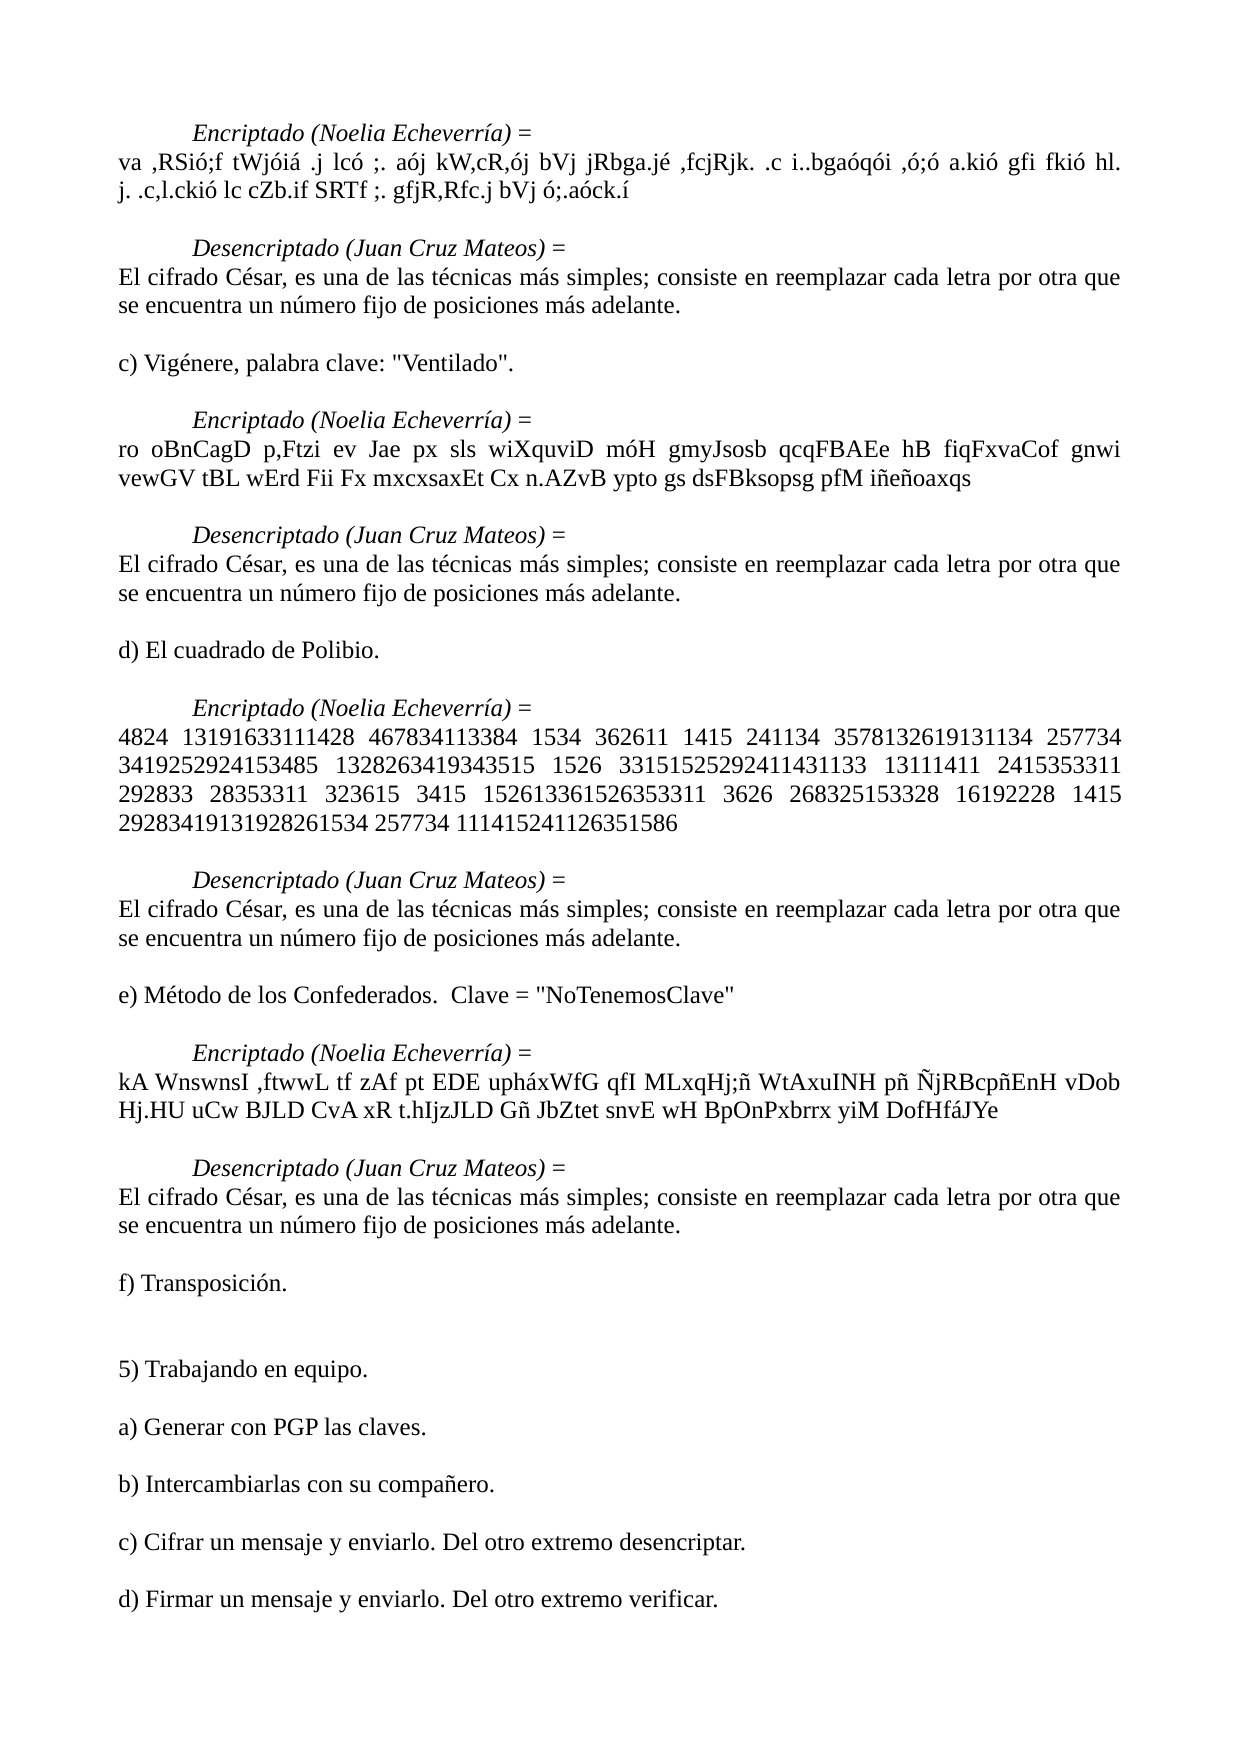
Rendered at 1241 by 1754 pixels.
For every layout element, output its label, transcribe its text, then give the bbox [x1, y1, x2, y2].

text Desencriptado (Juan Cruz Mateos) = [118, 521, 1122, 549]
text Encriptado (Noelia Echeverría) = [118, 118, 1122, 147]
text e) Método de los Confederados. Clave = "NoTenemosClave" [118, 981, 1122, 1009]
text va ,RSió;f tWjóiá .j lcó ;. aój kW,cR,ój bVj jRbga.jé ,fcjRjk. .c i..bgaóqói ,ó;ó a.kió gfi fkió hl. j. .c,l.ckió lc cZb.if SRTf ;. gfjR,Rfc.j bVj ó;.aóck.í [118, 147, 1122, 204]
text Encriptado (Noelia Echeverría) = [118, 693, 1122, 722]
text c) Cifrar un mensaje y enviarlo. Del otro extremo desencriptar. [118, 1527, 1122, 1556]
text a) Generar con PGP las claves. [118, 1412, 1122, 1441]
text ro oBnCagD p,Ftzi ev Jae px sls wiXquviD móH gmyJsosb qcqFBAEe hB fiqFxvaCof gnwi vewGV tBL wErd Fii Fx mxcxsaxEt Cx n.AZvB ypto gs dsFBksopsg pfM iñeñoaxqs [118, 434, 1122, 492]
text d) El cuadrado de Polibio. [118, 636, 1122, 664]
text El cifrado César, es una de las técnicas más simples; consiste en reemplazar cada letra por otra que se encuentra un número fijo de posiciones más adelante. [118, 262, 1122, 319]
text El cifrado César, es una de las técnicas más simples; consiste en reemplazar cada letra por otra que se encuentra un número fijo de posiciones más adelante. [118, 1182, 1122, 1239]
text Encriptado (Noelia Echeverría) = [118, 1038, 1122, 1067]
text Desencriptado (Juan Cruz Mateos) = [118, 866, 1122, 894]
text b) Intercambiarlas con su compañero. [118, 1469, 1122, 1498]
text kA WnswnsI ,ftwwL tf zAf pt EDE upháxWfG qfI MLxqHj;ñ WtAxuINH pñ ÑjRBcpñEnH vDob Hj.HU uCw BJLD CvA xR t.hIjzJLD Gñ JbZtet snvE wH BpOnPxbrrx yiM DofHfáJYe [118, 1067, 1122, 1124]
text El cifrado César, es una de las técnicas más simples; consiste en reemplazar cada letra por otra que se encuentra un número fijo de posiciones más adelante. [118, 894, 1122, 952]
text Encriptado (Noelia Echeverría) = [118, 406, 1122, 434]
text El cifrado César, es una de las técnicas más simples; consiste en reemplazar cada letra por otra que se encuentra un número fijo de posiciones más adelante. [118, 549, 1122, 607]
text d) Firmar un mensaje y enviarlo. Del otro extremo verificar. [118, 1584, 1122, 1613]
text c) Vigénere, palabra clave: "Ventilado". [118, 348, 1122, 377]
text Desencriptado (Juan Cruz Mateos) = [118, 1153, 1122, 1182]
text 5) Trabajando en equipo. [118, 1354, 1122, 1383]
text Desencriptado (Juan Cruz Mateos) = [118, 233, 1122, 262]
text f) Transposición. [118, 1268, 1122, 1297]
text 4824 13191633111428 467834113384 1534 362611 1415 241134 3578132619131134 257734 3419252924153485 1328263419343515 1526 33151525292411431133 13111411 2415353311 292833 28353311 323615 3415 152613361526353311 3626 268325153328 16192228 1415 29283419131928261534 257734 111415241126351586 [118, 722, 1122, 837]
